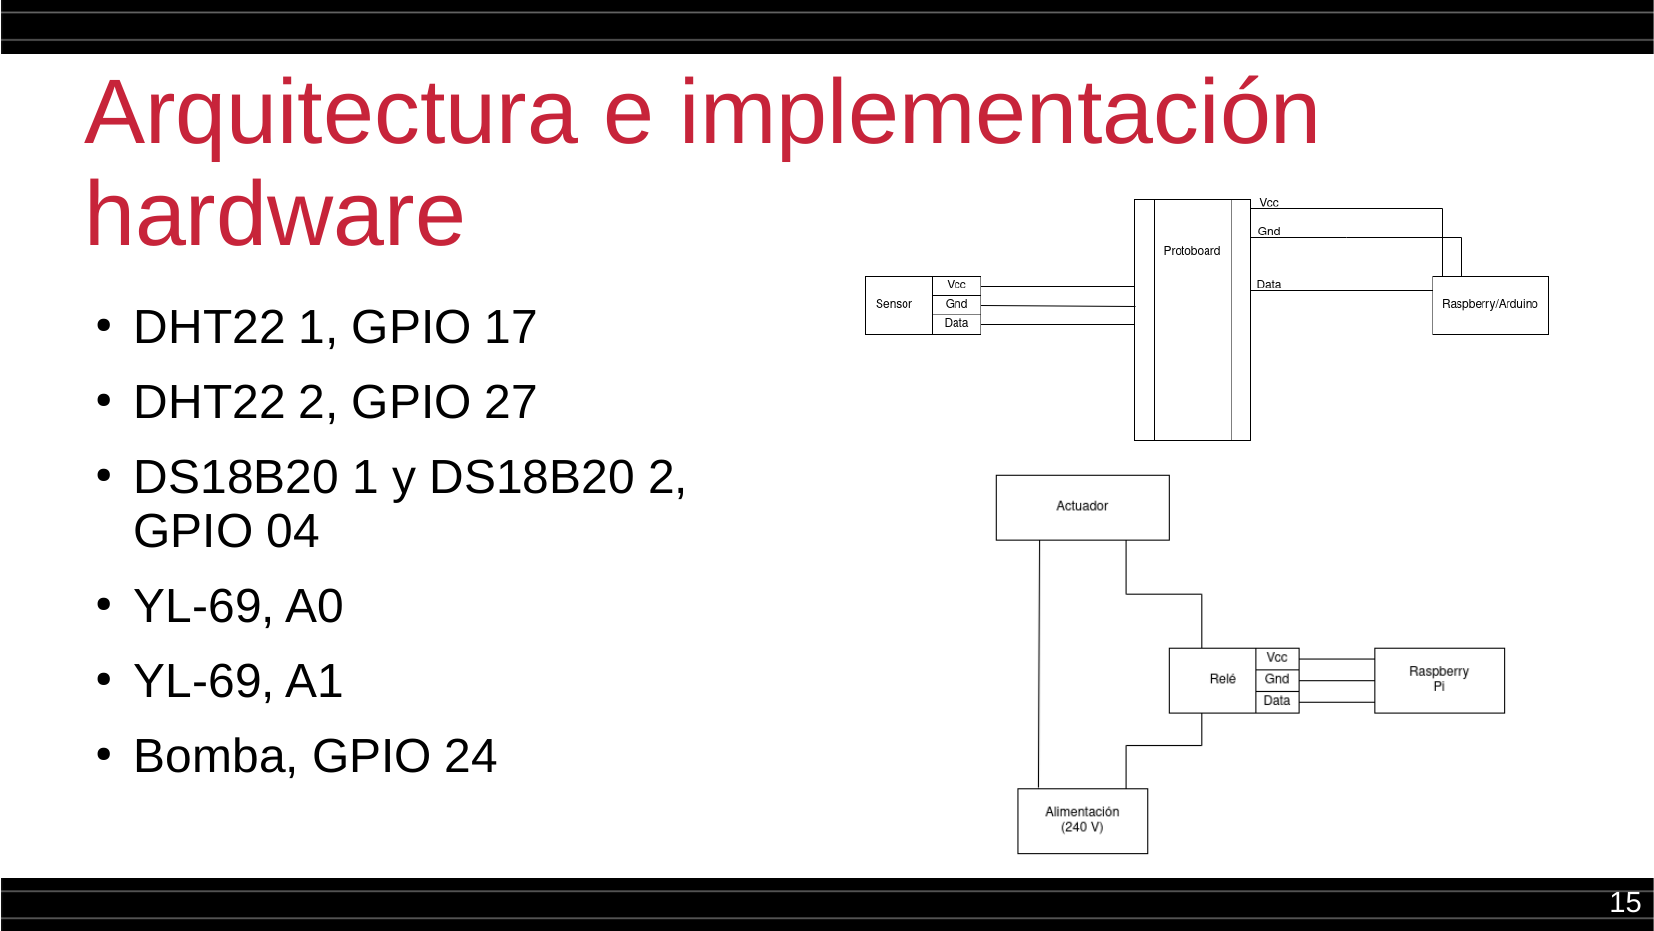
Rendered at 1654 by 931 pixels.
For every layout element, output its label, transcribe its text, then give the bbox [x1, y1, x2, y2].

picture [985, 464, 1516, 865]
picture [1, 878, 1654, 931]
picture [1, 0, 1654, 54]
picture [855, 179, 1558, 451]
list DHT22 1, GPIO 17 DHT22 2, GPIO 27 DS18B20 1 y DS18B20 2, GPIO 04 YL-69, A0 YL-69, A1 Bomba, GPIO 24 [82, 300, 809, 786]
title Arquitectura e implementación hardware [84, 60, 1573, 266]
